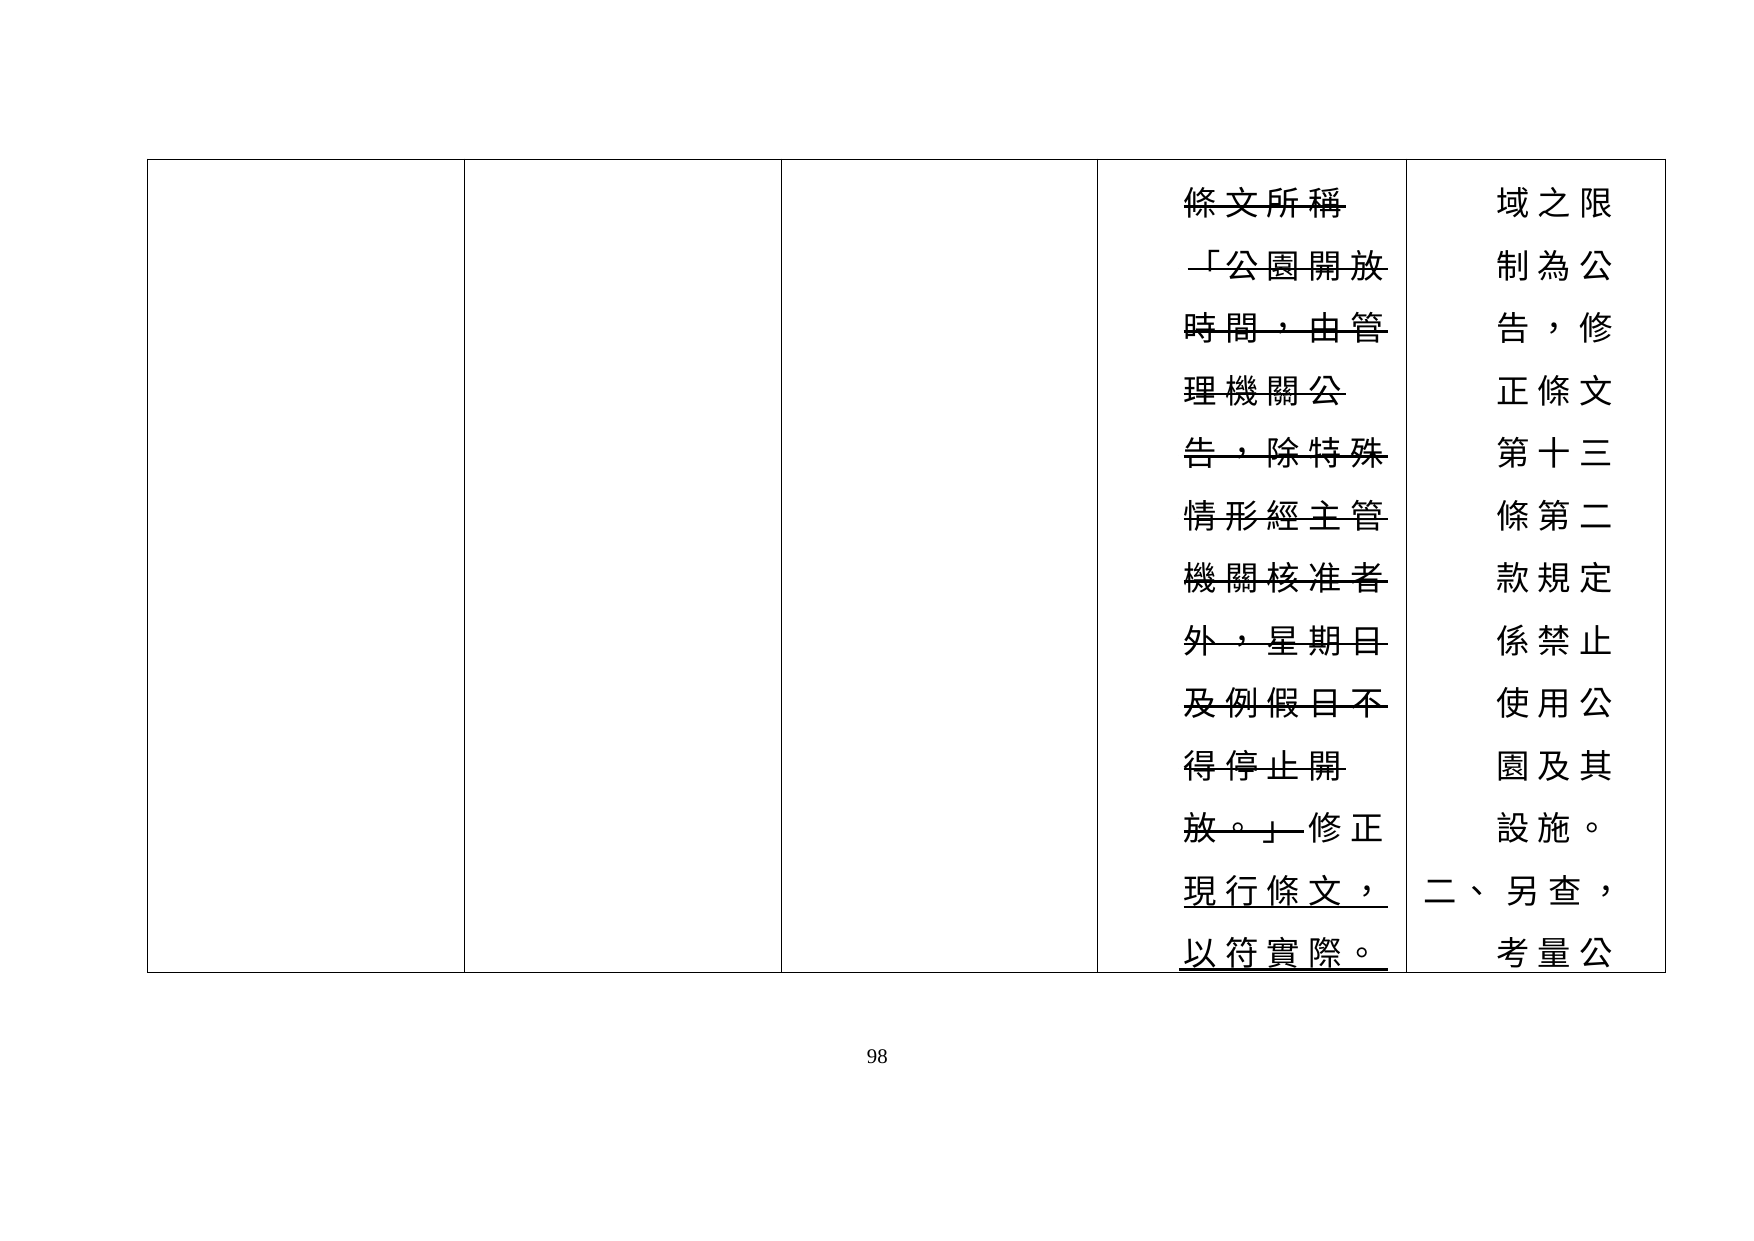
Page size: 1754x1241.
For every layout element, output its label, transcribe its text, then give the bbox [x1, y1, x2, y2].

table_cell [465, 160, 781, 972]
table_cell 條文所稱「公園開放時間，由管理機關公告，除特殊情形經主管機關核准者外，星期日及例假日不得停止開放。」修正現行條文，以符實際。 [1098, 160, 1406, 972]
table_cell [148, 160, 464, 972]
table_cell [782, 160, 1097, 972]
table_cell 域之限制為公告，修正條文第十三條第二款規定係禁止使用公園及其設施。 二、另查，考量公 [1407, 160, 1665, 972]
